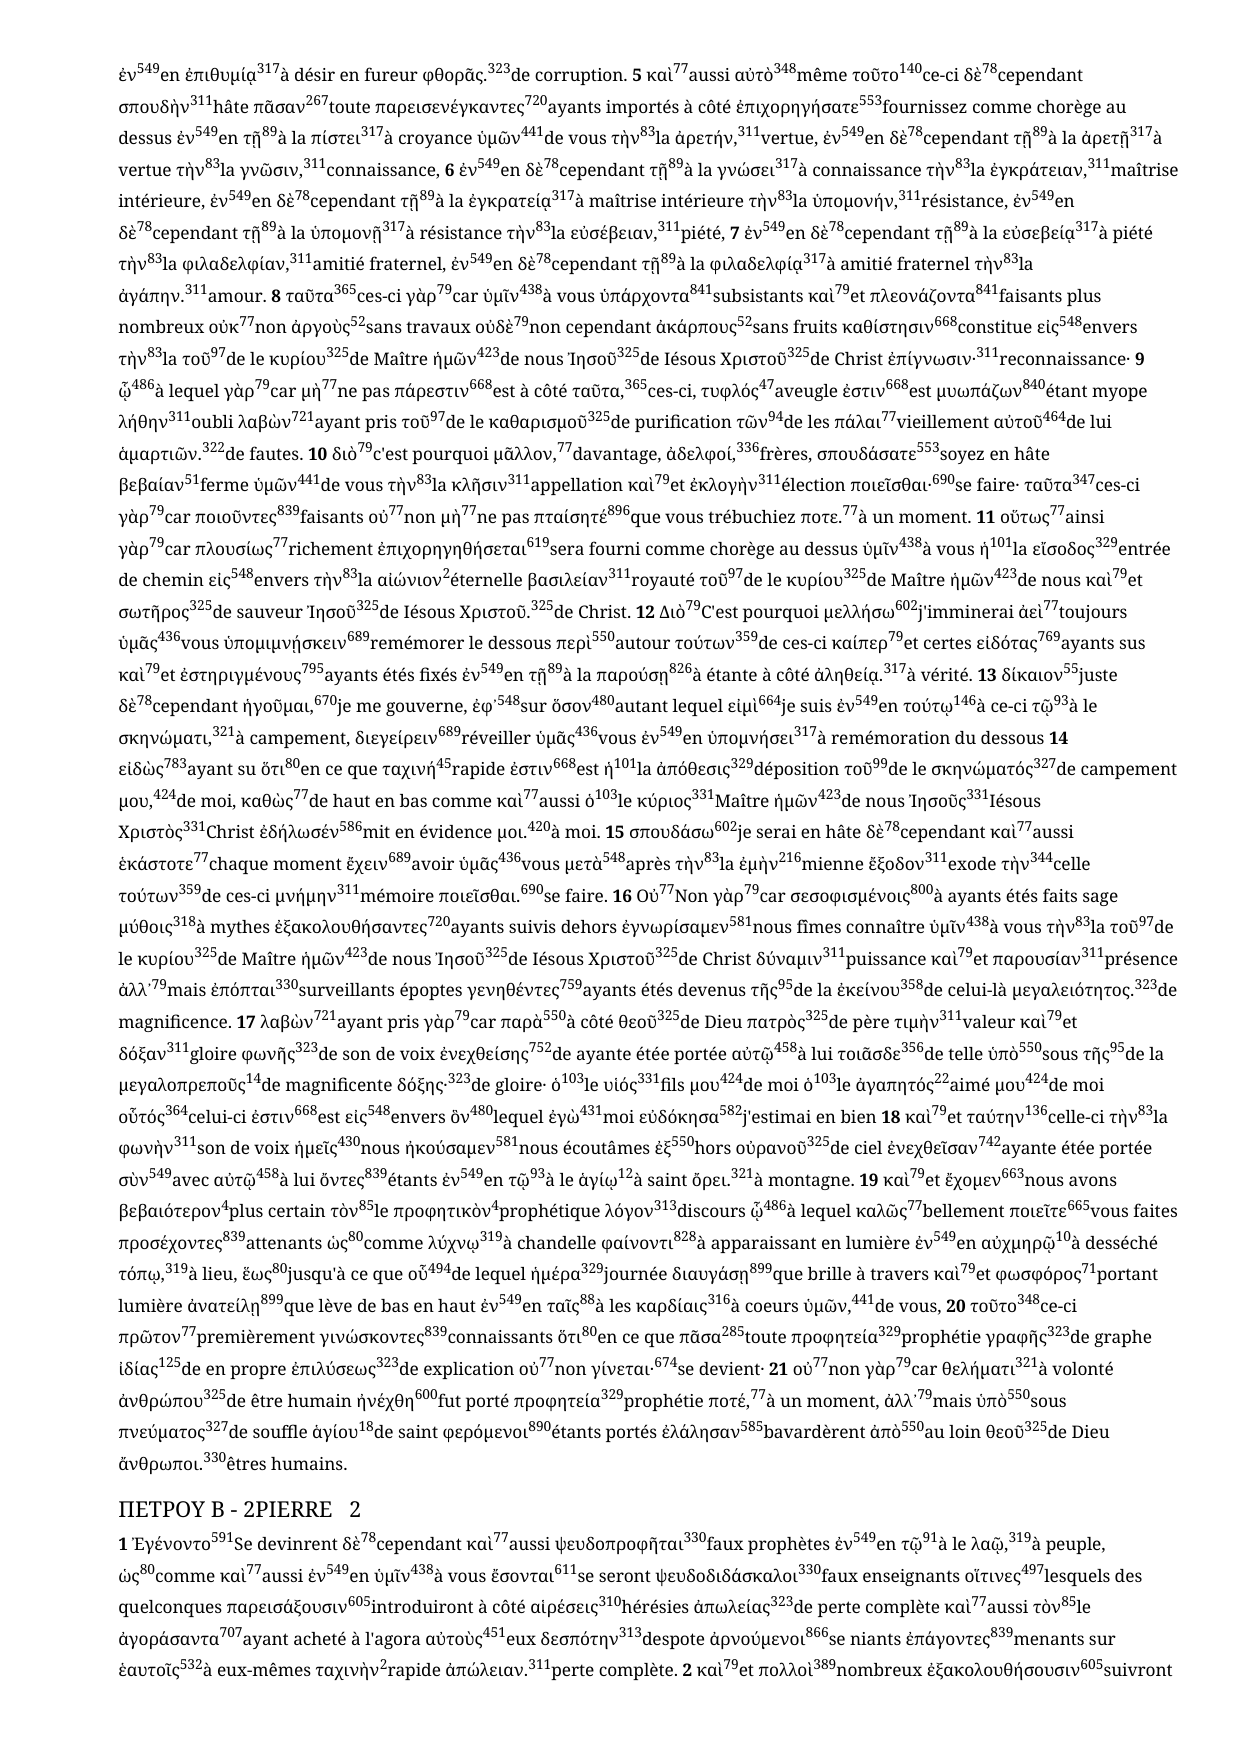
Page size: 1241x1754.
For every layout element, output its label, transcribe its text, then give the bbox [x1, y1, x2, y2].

text 1 Ἐγένοντο591Se devinrent δὲ78cependant καὶ77aussi ψευδοπροφῆται330faux prophètes ἐν549en τῷ91à le λαῷ,319à peuple, ὡς80comme καὶ77aussi ἐν549en ὑμῖν438à vous ἔσονται611se seront ψευδοδιδάσκαλοι330faux enseignants οἵτινες497lesquels des quelconques παρεισάξουσιν605introduiront à côté αἱρέσεις310hérésies ἀπωλείας323de perte complète καὶ77aussi τὸν85le ἀγοράσαντα707ayant acheté à l'agora αὐτοὺς451eux δεσπότην313despote ἀρνούμενοι866se niants ἐπάγοντες839menants sur ἑαυτοῖς532à eux-mêmes ταχινὴν2rapide ἀπώλειαν.311perte complète. 2 καὶ79et πολλοὶ389nombreux ἐξακολουθήσουσιν605suivront dehors αὐτῶν463de eux ταῖς88à les ἀσελγείαις316à luxures δι᾽548par le fait de οὓς479lesquels ἡ101la ὁδὸς329chemin τῆς95de la ἀληθείας323de vérité βλασφημηθήσεται,619sera blasphémé, 3 καὶ79et ἐν549en πλεονεξίᾳ317à cupidité πλαστοῖς9à façonnés λόγοις318à discours ὑμᾶς436vous ἐμπορεύσονται611se négocieront οἷς485à lesquels τὸ105le κρίμα333objet de jugement ἔκπαλαι77depuis longtemps οὐκ77non ἀργεῖ668est sans travail καὶ79et ἡ101la ἀπώλεια329perte complète αὐτῶν463de eux οὐ77non νυστάζει.668assoupit. 4 Εἰ80Si γὰρ79car ὁ103le θεὸς331Dieu ἀγγέλων324de messagers ἁμαρτησάντων715de ayants fautés οὐκ77non ἐφείσατο592se épargna ἀλλὰ79mais σειραῖς316à lassos ζόφου325de sombre nuée ταρταρώσας721ayant jeté au Tartare παρέδωκεν586livra εἰς548envers κρίσιν311jugement τηρουμένους874étants gardés 5 καὶ79et ἀρχαίου16de originaire κόσμου325de monde οὐκ77non ἐφείσατο592se épargna ἀλλ᾽79mais ὄγδοον53huitième Νῶε313Noé δικαιοσύνης323de justice κήρυκα313annonciateur ἐφύλαξεν586gardienna κατακλυσμὸν313cataclysme κόσμῳ319à monde ἀσεβῶν64de impies ἐπάξας721ayant mené sur 6 καὶ79et πόλεις310cités Σοδόμων326de Sodomas καὶ79et Γομόρρας322de Gomorras τεφρώσας721ayant réduit en cendres καταστροφῇ317à catastrophe κατέκρινεν586jugea contre ὑπόδειγμα315sous-échantillon μελλόντων833de imminants ἀσεβεῖν689être impie τεθεικὼς783ayant posé 7 καὶ79et δίκαιον4juste Λὼτ313Lot καταπονούμενον875étant accablé de haut en bas ὑπὸ550sous τῆς95de la τῶν96de les ἀθέσμων64de sans institutions ἐν549en ἀσελγείᾳ317à luxure ἀναστροφῆς323de retournement de bas en haut ἐρρύσατο·592se délivra· 8 βλέμματι321à regard γὰρ79car καὶ79et ἀκοῇ317à ouïe ὁ103le δίκαιος71juste ἐγκατοικῶν840établissant maison d'habitation dedans ἐν549en αὐτοῖς457à eux ἡμέραν311journée ἐξ550hors ἡμέρας323de journée ψυχὴν311âme δικαίαν2juste ἀνόμοις11à sans lois ἔργοις320à travaux ἐβασάνιζεν.625torturait. 9 οἶδεν642a su κύριος331Maître εὐσεβεῖς52pieux ἐκ550hors πειρασμοῦ325de tentation ῥύεσθαι,690se délivrer, ἀδίκους52injustes δὲ78cependant εἰς548envers ἡμέραν311journée κρίσεως323de jugement κολαζομένους874étants corrigés τηρεῖν,689garder, 10 μάλιστα77surtout δὲ78cependant τοὺς345ceux ὀπίσω552derrière σαρκὸς323de chair ἐν549en ἐπιθυμίᾳ317à désir en fureur μιασμοῦ325de souillure πορευομένους848se allants καὶ79et κυριότητος323de maîtrise καταφρονοῦντας.821méprisants. τολμηταὶ330audacieux αὐθάδεις21arrogants δόξας310gloires οὐ77non τρέμουσιν667tremblent βλασφημοῦντες,839blasphémants, 11 ὅπου80là où ἄγγελοι330messagers ἰσχύϊ317à ténacité καὶ79et δυνάμει317à puissance μείζονες46plus grands ὄντες839étants οὐ77non φέρουσιν667portent κατ᾽550contre αὐτῶν463de eux παρὰ550à côté κυρίῳ319à Maître βλάσφημον2blasphématoire κρίσιν.311jugement. 12 Οὗτοι363Ceux-ci δὲ78cependant ὡς80comme ἄλογα23sans discours ζῷα332êtres vivants γεγεννημένα814ayants étés engendrés φυσικὰ72naturels εἰς548envers ἅλωσιν311capture καὶ79et φθορὰν311corruption ἐν549en οἷς487à lesquels ἀγνοοῦσιν667méconnaissent βλασφημοῦντες839blasphémants ἐν549en τῇ89à la φθορᾷ317à corruption αὐτῶν463de eux καὶ79et φθαρήσονται618seront corrompu 13 ἀδικούμενοι890étants faits injustice μισθὸν313salaire ἀδικίας323de injustice ἡδονὴν311plaisir ἡγούμενοι866se gouvernants τὴν83la ἐν549en ἡμέρᾳ317à journée τρυφήν,311délicatesse, σπίλοι330taches καὶ79et μῶμοι330reproches ἐντρυφῶντες839délectants ἐν549en ταῖς88à les ἀπάταις316à appâts αὐτῶν463de eux συνευωχούμενοι866se festoyants ensemble ὑμῖν,438à vous, 14 ὀφθαλμοὺς312yeux ἔχοντες839ayants μεστοὺς52pleins μοιχαλίδος323de adultère καὶ79et ἀκαταπαύστους52incessants ἁμαρτίας,323de faute, δελεάζοντες839amorçants ψυχὰς310âmes ἀστηρίκτους,1non affermies, καρδίαν311coeur γεγυμνασμένην794ayante étée gymnastiqué πλεονεξίας323de cupidité ἔχοντες,839ayants, κατάρας323de imprécation de haut en bas τέκνα.332enfants. 15 καταλιπόντες720ayants laissés en contrebas εὐθεῖαν2directe ὁδὸν311chemin ἐπλανήθησαν599furent égaré ἐξακολουθήσαντες720ayants suivis dehors τῇ89à la ὁδῷ317à chemin τοῦ97de le Βαλαὰμ325de Balaam τοῦ97de le Βοσὸρ325de Bosor ὃς498lequel μισθὸν313salaire ἀδικίας323de injustice ἠγάπησεν,586aima, 16 ἔλεγξιν311réfutation δὲ78cependant ἔσχεν586eut ἰδίας125de en propre παρανομίας·323de contrariation de la loi· ὑποζύγιον333bête sous joug ἄφωνον24sans son de voix ἐν549en ἀνθρώπου325de être humain φωνῇ317à son de voix φθεγξάμενον741se ayant prononcé un son ἐκώλυσεν586empêcha τὴν83la τοῦ97de le προφήτου325de prophète παραφρονίαν.311pensée à côté. 17 οὗτοί363ceux-ci εἰσιν667sont πηγαὶ328sources ἄνυδροι19sans eaux καὶ79et ὁμίχλαι328brumes ὑπὸ550sous λαίλαπος323de ouragan ἐλαυνόμεναι888étantes propulsées οἷς485à lesquels ὁ103le ζόφος331sombre nuée τοῦ99de le σκότους327de ténèbre τετήρηται.654a été gardé. 18 ὑπέρογκα54super-masses γὰρ79car ματαιότητος323de vanité φθεγγόμενοι866se prononçants un son δελεάζουσιν667amorcent ἐν549en ἐπιθυμίαις316à désirs en fureurs σαρκὸς323de chair ἀσελγείαις316à luxures τοὺς345ceux ὀλίγως77courtement ἀποφεύγοντας821fuyants loin τοὺς345ceux ἐν549en πλάνῃ317à égarement ἀναστρεφομένους,874étants tournés de bas en haut, 19 ἐλευθερίαν311liberté αὐτοῖς457à eux ἐπαγγελλόμενοι866se promettants αὐτοὶ468eux δοῦλοι330mâles esclaves ὑπάρχοντες839subsistants τῆς95de la φθορᾶς·323de corruption· ᾧ486à lequel γάρ79car τις390un quelconque ἥττηται,648s'a infériorisé, τούτῳ352à celui-ci δεδούλωται.654a été esclavagé. 20 εἰ80si γὰρ79car ἀποφυγόντες720ayants fuis loin τὰ86les μιάσματα314miasmes τοῦ97de le κόσμου325de monde ἐν549en ἐπιγνώσει317à reconnaissance τοῦ97de le κυρίου325de Maître ἡμῶν423de nous καὶ79et σωτῆρος325de sauveur Ἰησοῦ325de Iésous Χριστοῦ,325de Christ, τούτοις353à ces-ci δὲ78cependant πάλιν77de nouveau ἐμπλακέντες759ayants étés tressés dans ἡττῶνται,647s'ont infériorisé, γέγονεν642a devenu αὐτοῖς457à eux τὰ104les ἔσχατα72derniers χείρονα48pires τῶν98de les πρώτων.66de premiers. 21 κρεῖττον49meilleur γὰρ79car ἦν625était αὐτοῖς457à eux μὴ77ne pas ἐπεγνωκέναι686avoir reconnu τὴν83la ὁδὸν311chemin τῆς95de la δικαιοσύνης323de justice ἢ79ou ἐπιγνοῦσιν712à ayants reconnus ὑποστρέψαι681retourner en arrière ἐκ550hors τῆς95de la παραδοθείσης752de ayante étée livrée αὐτοῖς457à eux ἁγίας14de sainte ἐντολῆς.323de commandement. 22 συμβέβηκεν642a arrivé avec αὐτοῖς457à eux τὸ366ce τῆς95de la ἀληθοῦς14de vrai παροιμίας·323de proverbe· κύων331chien ἐπιστρέψας721ayant tourné sur ἐπὶ548sur τὸ247le ἴδιον117en propre ἐξέραμα,315vomi, καί·79et· ὗς329truie λουσαμένη738se ayante baignée εἰς548envers κυλισμὸν313roulement βορβόρου.325de bourbier. [118, 1528, 1181, 1682]
text 1 Σίμων331Simon Πέτρος331Pierre δοῦλος331mâle esclave καὶ79et ἀπόστολος331envoyé Ἰησοῦ325de Iésous Χριστοῦ325de Christ τοῖς351à ceux ἰσότιμον51de valeur égal ἡμῖν419à nous λαχοῦσιν712à ayants obtenus par le sort πίστιν311croyance ἐν549en δικαιοσύνῃ317à justice τοῦ97de le θεοῦ325de Dieu ἡμῶν423de nous καὶ79et σωτῆρος325de sauveur Ἰησοῦ325de Iésous Χριστοῦ,325de Christ, 2 χάρις329grâce ὑμῖν438à vous καὶ79et εἰρήνη329paix πληθυνθείη697que soit multiplié ἐν549en ἐπιγνώσει317à reconnaissance τοῦ97de le θεοῦ325de Dieu καὶ79et Ἰησοῦ325de Iésous τοῦ97de le κυρίου325de Maître ἡμῶν.423de nous. 3 Ὡς80Comme πάντα374tous ἡμῖν419à nous τῆς95de la θείας14de divine δυνάμεως323de puissance αὐτοῦ464de lui τὰ347ces πρὸς548vers ζωὴν311vie καὶ79et εὐσέβειαν311piété δεδωρημένης790de se ayante gratifiée διὰ550par τῆς95de la ἐπιγνώσεως323de reconnaissance τοῦ358de celui καλέσαντος716de ayant appelé ἡμᾶς416nous διὰ550par δόξης323de gloire καὶ79et ἀρετῆς323de vertue 4 δι᾽550par ὧν493de lesquels τὰ246les τίμια5de valeurs καὶ79et μέγιστα5plus grands ἡμῖν419à nous ἐπαγγέλματα314promesses δεδώρηται,648s'a gratifié, ἵνα80afin que διὰ550par τούτων359de ces-ci γένησθε902que vous vous deveniez θείας63de divine κοινωνοὶ330communiants φύσεως323de nature ἀποφυγόντες720ayants fuis loin τῆς95de la ἐν549en τῷ91à le κόσμῳ319à monde ἐν549en ἐπιθυμίᾳ317à désir en fureur φθορᾶς.323de corruption. 5 καὶ77aussi αὐτὸ348même τοῦτο140ce-ci δὲ78cependant σπουδὴν311hâte πᾶσαν267toute παρεισενέγκαντες720ayants importés à côté ἐπιχορηγήσατε553fournissez comme chorège au dessus ἐν549en τῇ89à la πίστει317à croyance ὑμῶν441de vous τὴν83la ἀρετήν,311vertue, ἐν549en δὲ78cependant τῇ89à la ἀρετῇ317à vertue τὴν83la γνῶσιν,311connaissance, 6 ἐν549en δὲ78cependant τῇ89à la γνώσει317à connaissance τὴν83la ἐγκράτειαν,311maîtrise intérieure, ἐν549en δὲ78cependant τῇ89à la ἐγκρατείᾳ317à maîtrise intérieure τὴν83la ὑπομονήν,311résistance, ἐν549en δὲ78cependant τῇ89à la ὑπομονῇ317à résistance τὴν83la εὐσέβειαν,311piété, 7 ἐν549en δὲ78cependant τῇ89à la εὐσεβείᾳ317à piété τὴν83la φιλαδελφίαν,311amitié fraternel, ἐν549en δὲ78cependant τῇ89à la φιλαδελφίᾳ317à amitié fraternel τὴν83la ἀγάπην.311amour. 8 ταῦτα365ces-ci γὰρ79car ὑμῖν438à vous ὑπάρχοντα841subsistants καὶ79et πλεονάζοντα841faisants plus nombreux οὐκ77non ἀργοὺς52sans travaux οὐδὲ79non cependant ἀκάρπους52sans fruits καθίστησιν668constitue εἰς548envers τὴν83la τοῦ97de le κυρίου325de Maître ἡμῶν423de nous Ἰησοῦ325de Iésous Χριστοῦ325de Christ ἐπίγνωσιν·311reconnaissance· 9 ᾧ486à lequel γὰρ79car μὴ77ne pas πάρεστιν668est à côté ταῦτα,365ces-ci, τυφλός47aveugle ἐστιν668est μυωπάζων840étant myope λήθην311oubli λαβὼν721ayant pris τοῦ97de le καθαρισμοῦ325de purification τῶν94de les πάλαι77vieillement αὐτοῦ464de lui ἁμαρτιῶν.322de fautes. 10 διὸ79c'est pourquoi μᾶλλον,77davantage, ἀδελφοί,336frères, σπουδάσατε553soyez en hâte βεβαίαν51ferme ὑμῶν441de vous τὴν83la κλῆσιν311appellation καὶ79et ἐκλογὴν311élection ποιεῖσθαι·690se faire· ταῦτα347ces-ci γὰρ79car ποιοῦντες839faisants οὐ77non μὴ77ne pas πταίσητέ896que vous trébuchiez ποτε.77à un moment. 11 οὕτως77ainsi γὰρ79car πλουσίως77richement ἐπιχορηγηθήσεται619sera fourni comme chorège au dessus ὑμῖν438à vous ἡ101la εἴσοδος329entrée de chemin εἰς548envers τὴν83la αἰώνιον2éternelle βασιλείαν311royauté τοῦ97de le κυρίου325de Maître ἡμῶν423de nous καὶ79et σωτῆρος325de sauveur Ἰησοῦ325de Iésous Χριστοῦ.325de Christ. 12 Διὸ79C'est pourquoi μελλήσω602j'imminerai ἀεὶ77toujours ὑμᾶς436vous ὑπομιμνῄσκειν689remémorer le dessous περὶ550autour τούτων359de ces-ci καίπερ79et certes εἰδότας769ayants sus καὶ79et ἐστηριγμένους795ayants étés fixés ἐν549en τῇ89à la παρούσῃ826à étante à côté ἀληθείᾳ.317à vérité. 13 δίκαιον55juste δὲ78cependant ἡγοῦμαι,670je me gouverne, ἐφ᾽548sur ὅσον480autant lequel εἰμὶ664je suis ἐν549en τούτῳ146à ce-ci τῷ93à le σκηνώματι,321à campement, διεγείρειν689réveiller ὑμᾶς436vous ἐν549en ὑπομνήσει317à remémoration du dessous 14 εἰδὼς783ayant su ὅτι80en ce que ταχινή45rapide ἐστιν668est ἡ101la ἀπόθεσις329déposition τοῦ99de le σκηνώματός327de campement μου,424de moi, καθὼς77de haut en bas comme καὶ77aussi ὁ103le κύριος331Maître ἡμῶν423de nous Ἰησοῦς331Iésous Χριστὸς331Christ ἐδήλωσέν586mit en évidence μοι.420à moi. 15 σπουδάσω602je serai en hâte δὲ78cependant καὶ77aussi ἑκάστοτε77chaque moment ἔχειν689avoir ὑμᾶς436vous μετὰ548après τὴν83la ἐμὴν216mienne ἔξοδον311exode τὴν344celle τούτων359de ces-ci μνήμην311mémoire ποιεῖσθαι.690se faire. 16 Οὐ77Non γὰρ79car σεσοφισμένοις800à ayants étés faits sage μύθοις318à mythes ἐξακολουθήσαντες720ayants suivis dehors ἐγνωρίσαμεν581nous fîmes connaître ὑμῖν438à vous τὴν83la τοῦ97de le κυρίου325de Maître ἡμῶν423de nous Ἰησοῦ325de Iésous Χριστοῦ325de Christ δύναμιν311puissance καὶ79et παρουσίαν311présence ἀλλ᾽79mais ἐπόπται330surveillants époptes γενηθέντες759ayants étés devenus τῆς95de la ἐκείνου358de celui-là μεγαλειότητος.323de magnificence. 17 λαβὼν721ayant pris γὰρ79car παρὰ550à côté θεοῦ325de Dieu πατρὸς325de père τιμὴν311valeur καὶ79et δόξαν311gloire φωνῆς323de son de voix ἐνεχθείσης752de ayante étée portée αὐτῷ458à lui τοιᾶσδε356de telle ὑπὸ550sous τῆς95de la μεγαλοπρεποῦς14de magnificente δόξης·323de gloire· ὁ103le υἱός331fils μου424de moi ὁ103le ἀγαπητός22aimé μου424de moi οὗτός364celui-ci ἐστιν668est εἰς548envers ὃν480lequel ἐγὼ431moi εὐδόκησα582j'estimai en bien 18 καὶ79et ταύτην136celle-ci τὴν83la φωνὴν311son de voix ἡμεῖς430nous ἠκούσαμεν581nous écoutâmes ἐξ550hors οὐρανοῦ325de ciel ἐνεχθεῖσαν742ayante étée portée σὺν549avec αὐτῷ458à lui ὄντες839étants ἐν549en τῷ93à le ἁγίῳ12à saint ὄρει.321à montagne. 19 καὶ79et ἔχομεν663nous avons βεβαιότερον4plus certain τὸν85le προφητικὸν4prophétique λόγον313discours ᾧ486à lequel καλῶς77bellement ποιεῖτε665vous faites προσέχοντες839attenants ὡς80comme λύχνῳ319à chandelle φαίνοντι828à apparaissant en lumière ἐν549en αὐχμηρῷ10à desséché τόπῳ,319à lieu, ἕως80jusqu'à ce que οὗ494de lequel ἡμέρα329journée διαυγάσῃ899que brille à travers καὶ79et φωσφόρος71portant lumière ἀνατείλῃ899que lève de bas en haut ἐν549en ταῖς88à les καρδίαις316à coeurs ὑμῶν,441de vous, 20 τοῦτο348ce-ci πρῶτον77premièrement γινώσκοντες839connaissants ὅτι80en ce que πᾶσα285toute προφητεία329prophétie γραφῆς323de graphe ἰδίας125de en propre ἐπιλύσεως323de explication οὐ77non γίνεται·674se devient· 21 οὐ77non γὰρ79car θελήματι321à volonté ἀνθρώπου325de être humain ἠνέχθη600fut porté προφητεία329prophétie ποτέ,77à un moment, ἀλλ᾽79mais ὑπὸ550sous πνεύματος327de souffle ἁγίου18de saint φερόμενοι890étants portés ἐλάλησαν585bavardèrent ἀπὸ550au loin θεοῦ325de Dieu ἄνθρωποι.330êtres humains. [118, 59, 1181, 1475]
text ΠΕΤΡΟΥ Β - 2PIERRE 2 [118, 1494, 1181, 1524]
